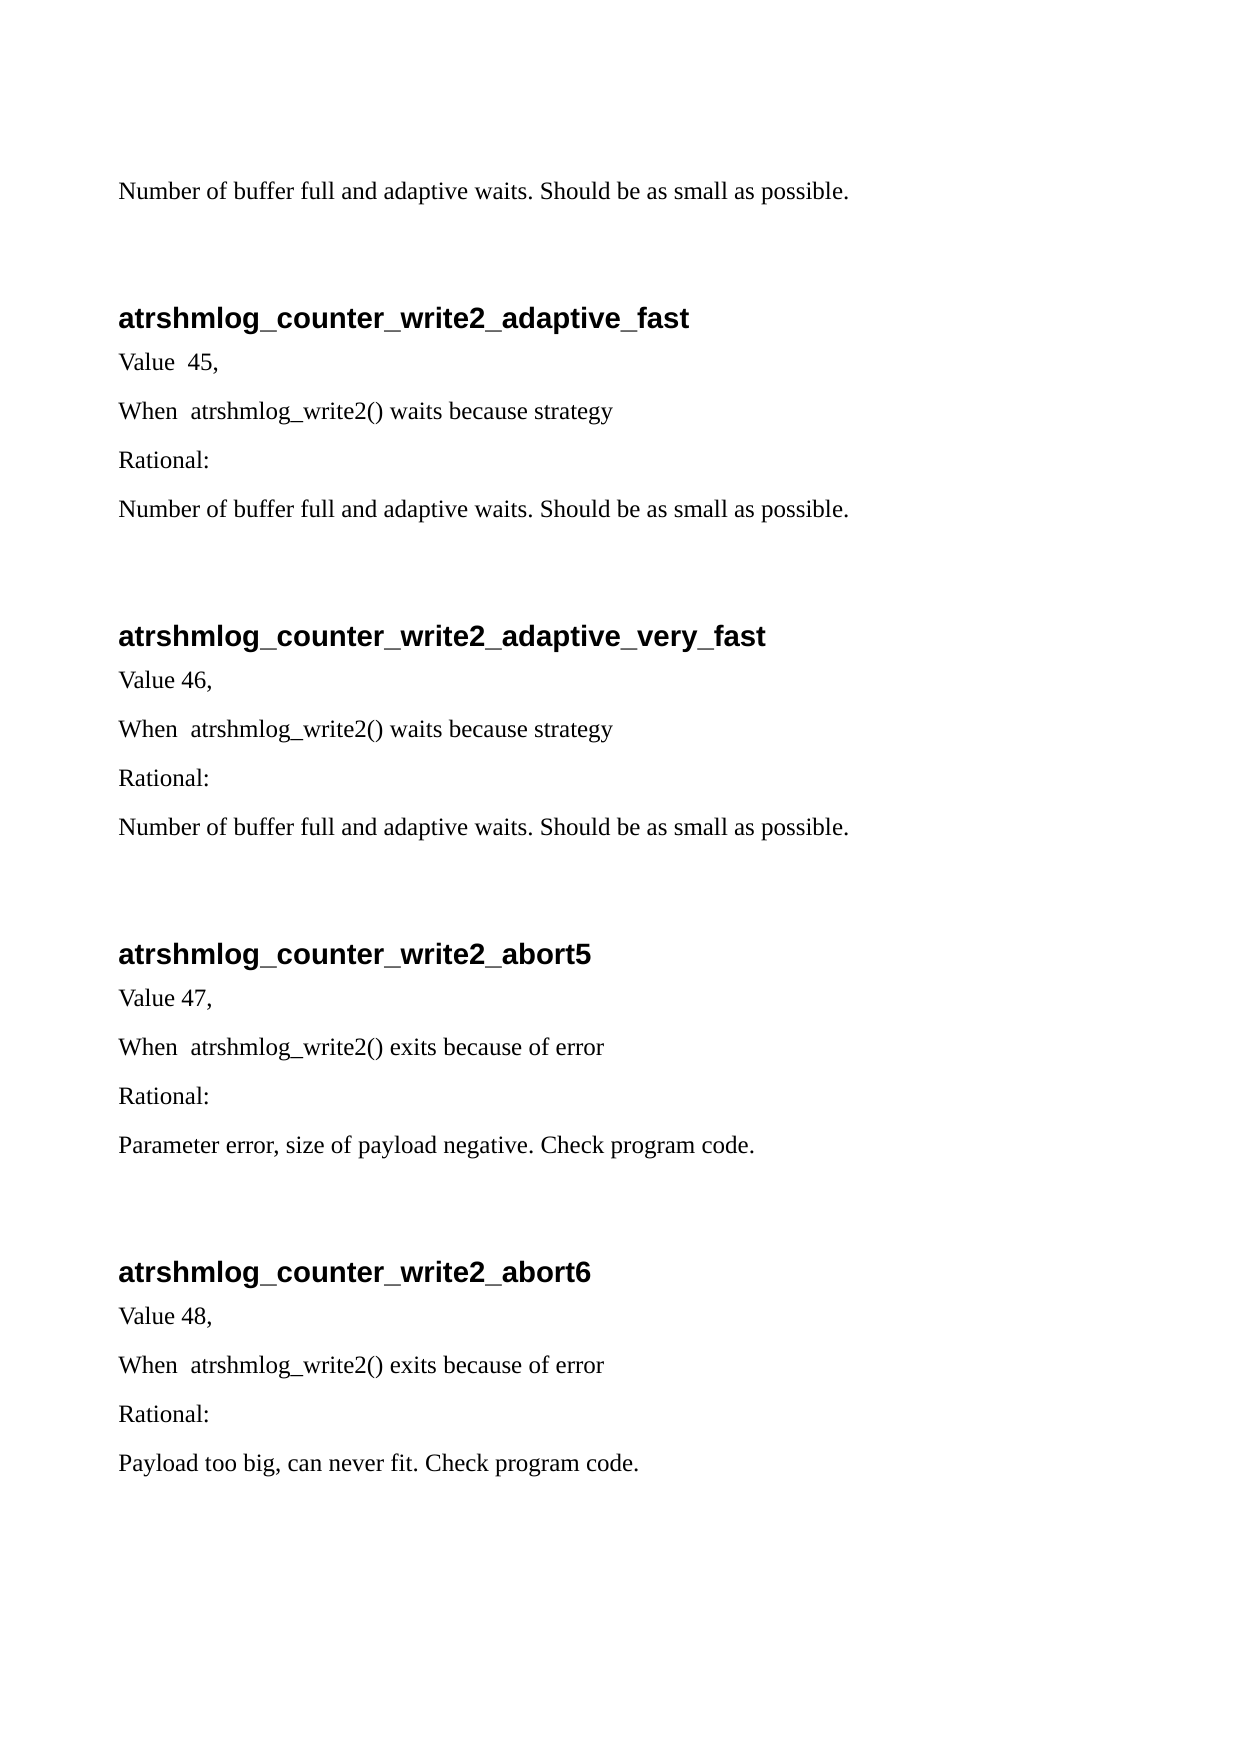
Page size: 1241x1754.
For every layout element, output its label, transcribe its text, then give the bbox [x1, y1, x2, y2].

text Number of buffer full and adaptive waits. Should be as small as possible. [118, 494, 1122, 523]
text Value 45, [118, 347, 1122, 376]
text Rational: [118, 1399, 1122, 1428]
text Rational: [118, 445, 1122, 474]
text Number of buffer full and adaptive waits. Should be as small as possible. [118, 176, 1122, 205]
text Number of buffer full and adaptive waits. Should be as small as possible. [118, 812, 1122, 841]
text Value 46, [118, 665, 1122, 694]
text When atrshmlog_write2() exits because of error [118, 1032, 1122, 1061]
text Rational: [118, 1081, 1122, 1110]
text Parameter error, size of payload negative. Check program code. [118, 1130, 1122, 1159]
text When atrshmlog_write2() waits because strategy [118, 396, 1122, 425]
text When atrshmlog_write2() exits because of error [118, 1350, 1122, 1379]
subtitle atrshmlog_counter_write2_abort5 [118, 937, 1122, 970]
text Payload too big, can never fit. Check program code. [118, 1448, 1122, 1477]
subtitle atrshmlog_counter_write2_abort6 [118, 1254, 1122, 1288]
subtitle atrshmlog_counter_write2_adaptive_very_fast [118, 619, 1122, 652]
text Rational: [118, 763, 1122, 792]
text When atrshmlog_write2() waits because strategy [118, 714, 1122, 743]
text Value 48, [118, 1301, 1122, 1329]
subtitle atrshmlog_counter_write2_adaptive_fast [118, 301, 1122, 334]
text Value 47, [118, 983, 1122, 1012]
